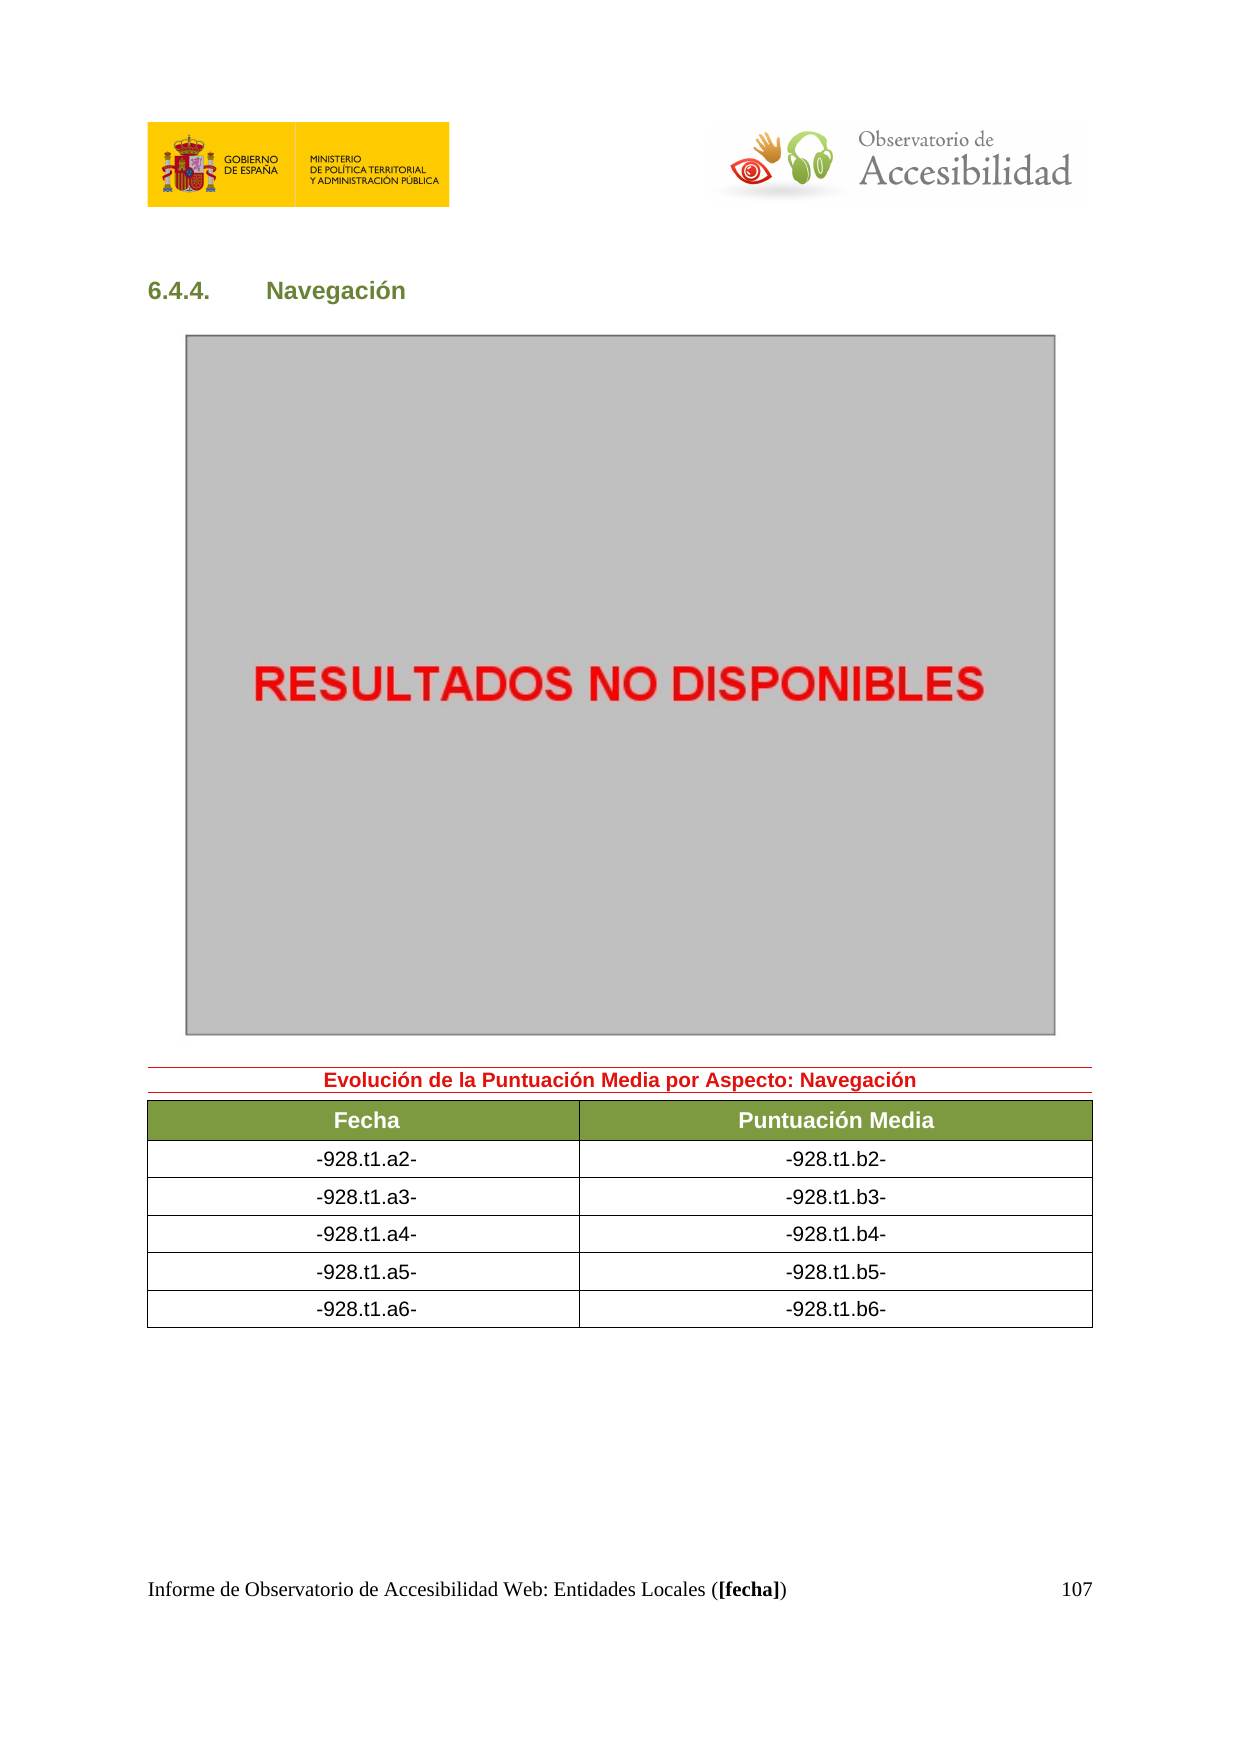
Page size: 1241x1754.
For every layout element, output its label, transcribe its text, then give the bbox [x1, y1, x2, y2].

table_cell -928.t1.a6- [148, 1291, 579, 1327]
table_cell -928.t1.a5- [148, 1253, 579, 1290]
picture [178, 332, 1062, 1042]
list Navegación [148, 276, 1092, 304]
table_cell -928.t1.b4- [580, 1216, 1092, 1252]
text Evolución de la Puntuación Media por Aspecto: Navegación [148, 1068, 1092, 1092]
table_cell -928.t1.b3- [580, 1178, 1092, 1215]
table_header Fecha [148, 1101, 579, 1140]
table_cell -928.t1.b2- [580, 1141, 1092, 1177]
picture [710, 122, 1086, 205]
table_header Puntuación Media [580, 1101, 1092, 1140]
picture [147, 122, 450, 207]
table_cell -928.t1.a3- [148, 1178, 579, 1215]
table_cell -928.t1.b6- [580, 1291, 1092, 1327]
table_cell -928.t1.b5- [580, 1253, 1092, 1290]
table_cell -928.t1.a2- [148, 1141, 579, 1177]
table_cell -928.t1.a4- [148, 1216, 579, 1252]
